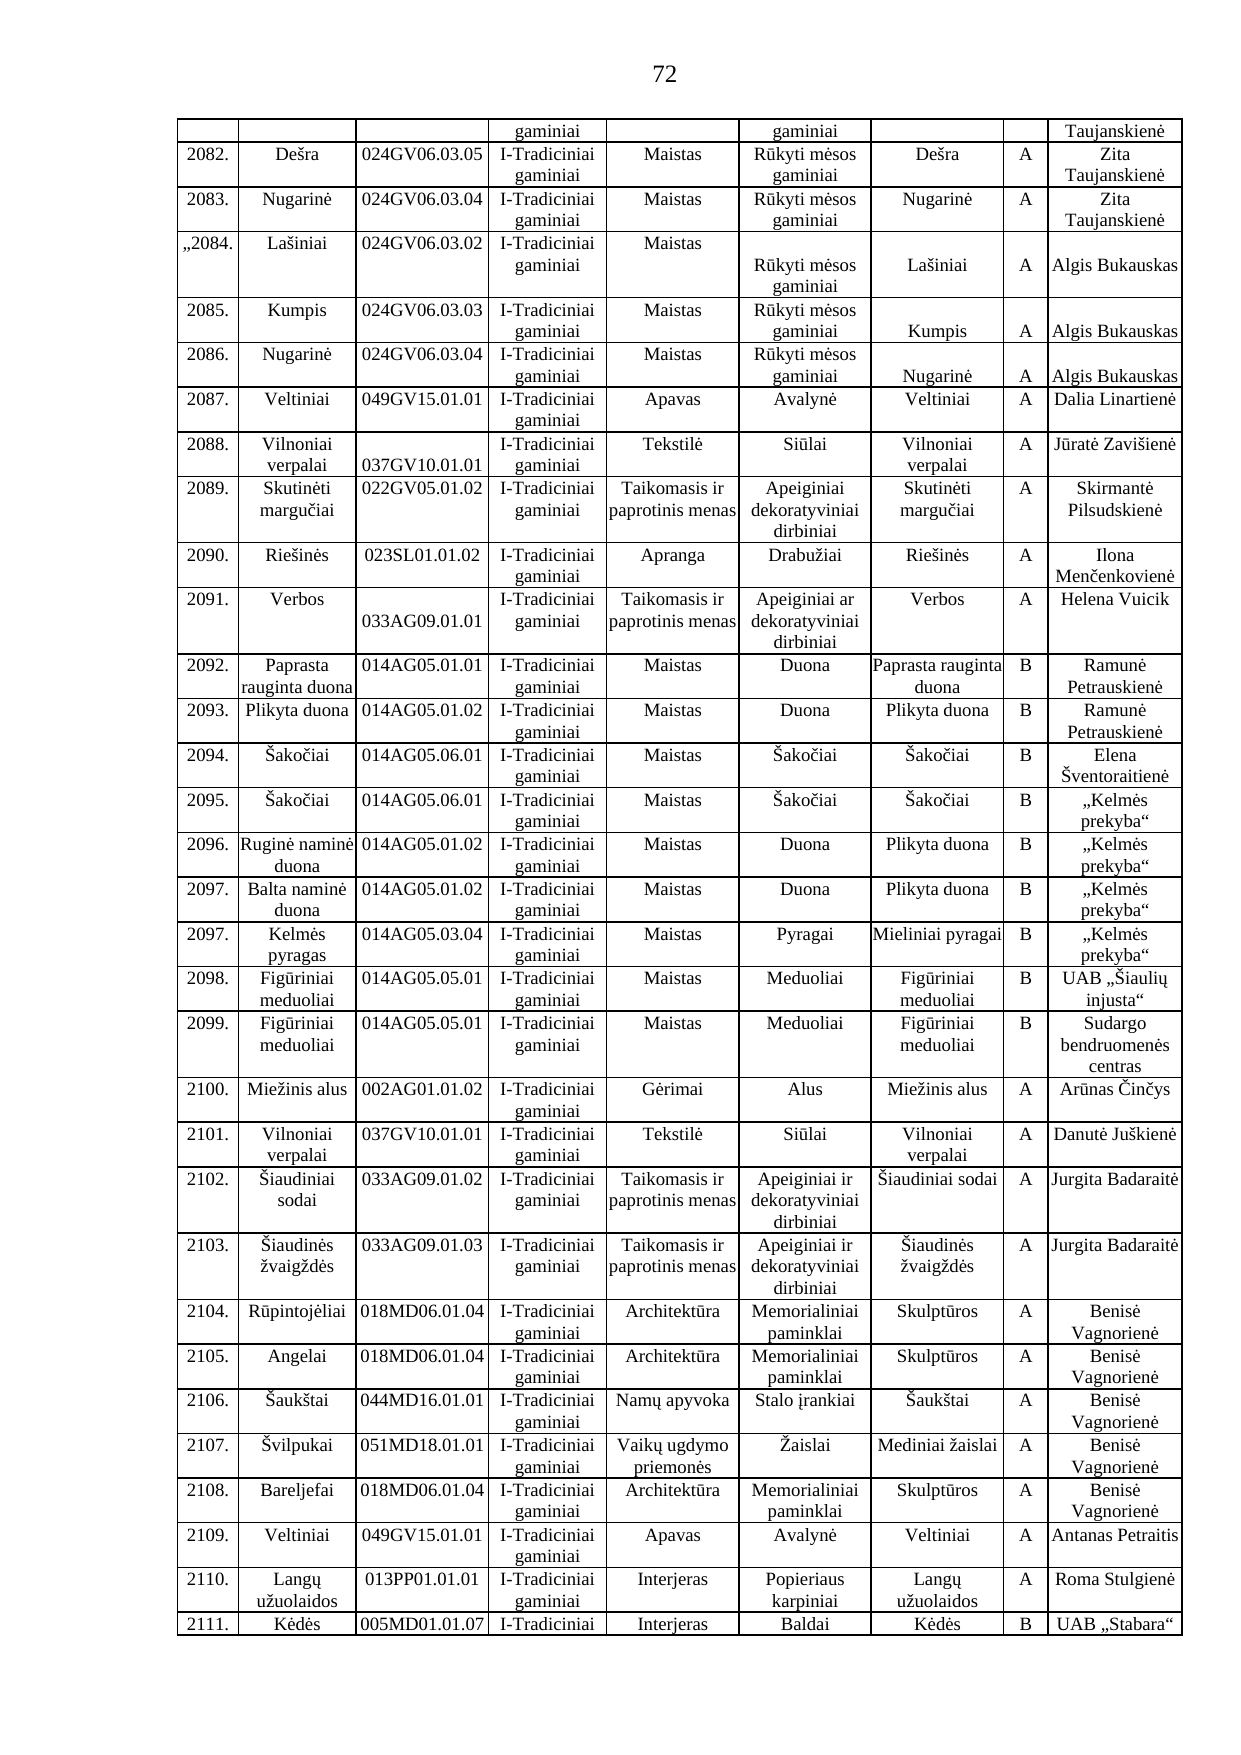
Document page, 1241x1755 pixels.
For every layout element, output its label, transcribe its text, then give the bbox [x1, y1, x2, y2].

table_cell Jurgita Badaraitė [1049, 1168, 1181, 1232]
table_cell 2108. [178, 1479, 238, 1522]
table_cell 2092. [178, 655, 238, 697]
table_cell Benisė Vagnorienė [1049, 1345, 1181, 1388]
table_cell Figūriniai meduoliai [872, 1012, 1003, 1077]
table_cell 023SL01.01.02 [357, 543, 488, 587]
table_cell Šiaudiniai sodai [872, 1168, 1003, 1232]
table_cell A [1004, 188, 1047, 231]
table_cell A [1004, 1078, 1047, 1121]
table_cell Kėdės [872, 1613, 1003, 1634]
table_cell Nugarinė [239, 188, 355, 231]
table_cell Paprasta rauginta duona [872, 655, 1003, 697]
table_cell 2093. [178, 699, 238, 742]
table_cell Memorialiniai paminklai [740, 1345, 870, 1388]
table_cell 2106. [178, 1390, 238, 1432]
table_cell B [1004, 744, 1047, 787]
table_cell A [1004, 298, 1047, 342]
table_cell Pyragai [740, 923, 870, 966]
table_cell A [1004, 343, 1047, 386]
table_cell 2089. [178, 477, 238, 542]
table_cell Skutinėti margučiai [239, 477, 355, 542]
table_cell Sudargo bendruomenės centras [1049, 1012, 1181, 1077]
table_cell I-Tradiciniai gaminiai [489, 1168, 606, 1232]
table_cell [1004, 120, 1047, 141]
table_cell Popieriaus karpiniai [740, 1568, 870, 1611]
table_cell 037GV10.01.01 [357, 1123, 488, 1166]
table_cell I-Tradiciniai gaminiai [489, 433, 606, 476]
table_cell Apeiginiai ir dekoratyviniai dirbiniai [740, 1234, 870, 1298]
table_cell 2087. [178, 388, 238, 431]
table_cell Arūnas Činčys [1049, 1078, 1181, 1121]
table_cell 2110. [178, 1568, 238, 1611]
table_cell Maistas [607, 878, 738, 921]
table_cell B [1004, 699, 1047, 742]
table_cell Apranga [607, 543, 738, 587]
table_cell Nugarinė [239, 343, 355, 386]
table_cell Taujanskienė [1049, 120, 1181, 141]
table_cell I-Tradiciniai gaminiai [489, 967, 606, 1010]
table_cell Jurgita Badaraitė [1049, 1234, 1181, 1298]
table_cell Vilnoniai verpalai [239, 433, 355, 476]
table_cell Apeiginiai ir dekoratyviniai dirbiniai [740, 1168, 870, 1232]
table_cell Apeiginiai ar dekoratyviniai dirbiniai [740, 588, 870, 653]
table_cell 022GV05.01.02 [357, 477, 488, 542]
table_cell Architektūra [607, 1300, 738, 1343]
table_cell „Kelmės prekyba“ [1049, 923, 1181, 966]
table_cell 2104. [178, 1300, 238, 1343]
table_cell 014AG05.06.01 [357, 788, 488, 832]
table_cell 2107. [178, 1434, 238, 1477]
table_cell 014AG05.05.01 [357, 1012, 488, 1077]
table_cell Veltiniai [872, 1523, 1003, 1567]
table_cell 2105. [178, 1345, 238, 1388]
table_cell I-Tradiciniai gaminiai [489, 298, 606, 342]
table_cell A [1004, 588, 1047, 653]
table_cell gaminiai [740, 120, 870, 141]
table_cell Taikomasis ir paprotinis menas [607, 588, 738, 653]
table_cell 2091. [178, 588, 238, 653]
table_cell Skulptūros [872, 1345, 1003, 1388]
table_cell 002AG01.01.02 [357, 1078, 488, 1121]
table_cell Rūkyti mėsos gaminiai [740, 232, 870, 297]
table_cell „Kelmės prekyba“ [1049, 833, 1181, 876]
table_cell Šakočiai [740, 788, 870, 832]
table_cell „Kelmės prekyba“ [1049, 878, 1181, 921]
table_cell A [1004, 1390, 1047, 1432]
table_cell 014AG05.01.02 [357, 833, 488, 876]
table_cell A [1004, 388, 1047, 431]
table_cell [357, 120, 488, 141]
table_cell 2097. [178, 878, 238, 921]
table_cell I-Tradiciniai gaminiai [489, 1345, 606, 1388]
table_cell [872, 120, 1003, 141]
table_cell [607, 120, 738, 141]
table_cell 014AG05.01.01 [357, 655, 488, 697]
table_cell Taikomasis ir paprotinis menas [607, 477, 738, 542]
table_cell Duona [740, 699, 870, 742]
table_cell Stalo įrankiai [740, 1390, 870, 1432]
table_cell Šiaudinės žvaigždės [239, 1234, 355, 1298]
table_cell 049GV15.01.01 [357, 388, 488, 431]
table_cell Elena Šventoraitienė [1049, 744, 1181, 787]
table_cell Interjeras [607, 1613, 738, 1634]
table_cell A [1004, 1479, 1047, 1522]
table_cell Maistas [607, 833, 738, 876]
table_cell Mieliniai pyragai [872, 923, 1003, 966]
table_cell 033AG09.01.02 [357, 1168, 488, 1232]
table_cell Meduoliai [740, 1012, 870, 1077]
table_cell Algis Bukauskas [1049, 232, 1181, 297]
table_cell I-Tradiciniai gaminiai [489, 655, 606, 697]
table_cell A [1004, 143, 1047, 186]
table_cell Benisė Vagnorienė [1049, 1390, 1181, 1432]
table_cell Vilnoniai verpalai [872, 1123, 1003, 1166]
table_cell Zita Taujanskienė [1049, 143, 1181, 186]
table_cell Rūkyti mėsos gaminiai [740, 343, 870, 386]
table_cell 2103. [178, 1234, 238, 1298]
table_cell B [1004, 967, 1047, 1010]
table_cell Plikyta duona [872, 699, 1003, 742]
table_cell Algis Bukauskas [1049, 343, 1181, 386]
table_cell I-Tradiciniai gaminiai [489, 477, 606, 542]
table_cell Rūkyti mėsos gaminiai [740, 143, 870, 186]
table_cell Drabužiai [740, 543, 870, 587]
table_cell 2096. [178, 833, 238, 876]
table_cell Šiaudiniai sodai [239, 1168, 355, 1232]
table_cell 013PP01.01.01 [357, 1568, 488, 1611]
table_cell Architektūra [607, 1479, 738, 1522]
table_cell Namų apyvoka [607, 1390, 738, 1432]
table_cell Skirmantė Pilsudskienė [1049, 477, 1181, 542]
table_cell Memorialiniai paminklai [740, 1479, 870, 1522]
table_cell Bareljefai [239, 1479, 355, 1522]
table_cell Skulptūros [872, 1479, 1003, 1522]
table_cell I-Tradiciniai gaminiai [489, 343, 606, 386]
table_cell A [1004, 1568, 1047, 1611]
table_cell A [1004, 1168, 1047, 1232]
table_cell Baldai [740, 1613, 870, 1634]
table_cell Maistas [607, 343, 738, 386]
table_cell 2082. [178, 143, 238, 186]
table_cell 024GV06.03.04 [357, 188, 488, 231]
table_cell Figūriniai meduoliai [239, 967, 355, 1010]
table_cell Maistas [607, 967, 738, 1010]
table_cell Šakočiai [740, 744, 870, 787]
table_cell Zita Taujanskienė [1049, 188, 1181, 231]
table_cell I-Tradiciniai gaminiai [489, 1568, 606, 1611]
table_cell 033AG09.01.01 [357, 588, 488, 653]
table_cell 2109. [178, 1523, 238, 1567]
table_cell Lašiniai [239, 232, 355, 297]
table_cell 049GV15.01.01 [357, 1523, 488, 1567]
table_cell Benisė Vagnorienė [1049, 1300, 1181, 1343]
table_cell Dalia Linartienė [1049, 388, 1181, 431]
table_cell Veltiniai [239, 388, 355, 431]
table_cell Maistas [607, 655, 738, 697]
table_cell 2094. [178, 744, 238, 787]
table_cell Apavas [607, 1523, 738, 1567]
table_cell 051MD18.01.01 [357, 1434, 488, 1477]
table_cell Šakočiai [239, 788, 355, 832]
table_cell Kelmės pyragas [239, 923, 355, 966]
table_cell Ilona Menčenkovienė [1049, 543, 1181, 587]
table_cell I-Tradiciniai gaminiai [489, 1123, 606, 1166]
table_cell I-Tradiciniai gaminiai [489, 1479, 606, 1522]
table_cell Siūlai [740, 433, 870, 476]
table_cell Šaukštai [239, 1390, 355, 1432]
table_cell Vilnoniai verpalai [239, 1123, 355, 1166]
table_cell I-Tradiciniai gaminiai [489, 1523, 606, 1567]
table_cell 2111. [178, 1613, 238, 1634]
table_cell 014AG05.06.01 [357, 744, 488, 787]
table_cell Angelai [239, 1345, 355, 1388]
table_cell Riešinės [239, 543, 355, 587]
table_cell I-Tradiciniai gaminiai [489, 1078, 606, 1121]
table_cell Dešra [239, 143, 355, 186]
table_cell 2097. [178, 923, 238, 966]
table_cell Interjeras [607, 1568, 738, 1611]
table_cell Maistas [607, 298, 738, 342]
table_cell I-Tradiciniai gaminiai [489, 232, 606, 297]
table_cell 014AG05.05.01 [357, 967, 488, 1010]
table_cell Maistas [607, 232, 738, 297]
table_cell B [1004, 878, 1047, 921]
table_cell Danutė Juškienė [1049, 1123, 1181, 1166]
table_cell UAB „Šiaulių injusta“ [1049, 967, 1181, 1010]
table_cell Siūlai [740, 1123, 870, 1166]
table_cell Gėrimai [607, 1078, 738, 1121]
table_cell Tekstilė [607, 1123, 738, 1166]
table_cell 014AG05.03.04 [357, 923, 488, 966]
table_cell I-Tradiciniai gaminiai [489, 699, 606, 742]
table_cell Verbos [872, 588, 1003, 653]
table_cell B [1004, 1012, 1047, 1077]
table_cell B [1004, 1613, 1047, 1634]
table_cell [239, 120, 355, 141]
table_cell I-Tradiciniai gaminiai [489, 143, 606, 186]
table_cell Maistas [607, 923, 738, 966]
table_cell 2083. [178, 188, 238, 231]
table_cell 2086. [178, 343, 238, 386]
table_cell UAB „Stabara“ [1049, 1613, 1181, 1634]
table_cell Apeiginiai dekoratyviniai dirbiniai [740, 477, 870, 542]
table_cell Taikomasis ir paprotinis menas [607, 1168, 738, 1232]
table_cell Figūriniai meduoliai [872, 967, 1003, 1010]
table_cell 033AG09.01.03 [357, 1234, 488, 1298]
table_cell I-Tradiciniai gaminiai [489, 788, 606, 832]
table_cell Duona [740, 833, 870, 876]
table_cell Plikyta duona [239, 699, 355, 742]
table_cell Meduoliai [740, 967, 870, 1010]
table_cell Maistas [607, 1012, 738, 1077]
table_cell B [1004, 923, 1047, 966]
table_cell Švilpukai [239, 1434, 355, 1477]
table_cell Nugarinė [872, 343, 1003, 386]
table_cell Mediniai žaislai [872, 1434, 1003, 1477]
table_cell Skutinėti margučiai [872, 477, 1003, 542]
table_cell A [1004, 477, 1047, 542]
table_cell Duona [740, 655, 870, 697]
table_cell Plikyta duona [872, 833, 1003, 876]
table_cell 044MD16.01.01 [357, 1390, 488, 1432]
table_cell I-Tradiciniai gaminiai [489, 1434, 606, 1477]
table_cell I-Tradiciniai gaminiai [489, 923, 606, 966]
table_cell Maistas [607, 143, 738, 186]
table_cell 024GV06.03.02 [357, 232, 488, 297]
table_cell 037GV10.01.01 [357, 433, 488, 476]
table_cell Maistas [607, 744, 738, 787]
table_cell 018MD06.01.04 [357, 1300, 488, 1343]
table_cell Šakočiai [872, 744, 1003, 787]
table_cell Avalynė [740, 388, 870, 431]
table_cell Helena Vuicik [1049, 588, 1181, 653]
table_cell Paprasta rauginta duona [239, 655, 355, 697]
table_cell I-Tradiciniai gaminiai [489, 543, 606, 587]
table_cell A [1004, 1434, 1047, 1477]
table_cell 2095. [178, 788, 238, 832]
table_cell Benisė Vagnorienė [1049, 1434, 1181, 1477]
table_cell I-Tradiciniai gaminiai [489, 1300, 606, 1343]
table_cell Šaukštai [872, 1390, 1003, 1432]
table_cell 014AG05.01.02 [357, 699, 488, 742]
table_cell Ramunė Petrauskienė [1049, 699, 1181, 742]
table_cell Kėdės [239, 1613, 355, 1634]
table_cell 018MD06.01.04 [357, 1345, 488, 1388]
table_cell „Kelmės prekyba“ [1049, 788, 1181, 832]
table_cell 2090. [178, 543, 238, 587]
table_cell 024GV06.03.04 [357, 343, 488, 386]
table_cell Roma Stulgienė [1049, 1568, 1181, 1611]
table_cell Apavas [607, 388, 738, 431]
table_cell 2098. [178, 967, 238, 1010]
table_cell Algis Bukauskas [1049, 298, 1181, 342]
table_cell Skulptūros [872, 1300, 1003, 1343]
table_cell Ramunė Petrauskienė [1049, 655, 1181, 697]
table_cell I-Tradiciniai gaminiai [489, 388, 606, 431]
table_cell Jūratė Zavišienė [1049, 433, 1181, 476]
table_cell 024GV06.03.03 [357, 298, 488, 342]
table_cell Rūpintojėliai [239, 1300, 355, 1343]
table_cell Benisė Vagnorienė [1049, 1479, 1181, 1522]
table_cell „2084. [178, 232, 238, 297]
table_cell Kumpis [872, 298, 1003, 342]
table_cell 014AG05.01.02 [357, 878, 488, 921]
table_cell Veltiniai [872, 388, 1003, 431]
table_cell A [1004, 543, 1047, 587]
table_cell A [1004, 433, 1047, 476]
table_cell I-Tradiciniai gaminiai [489, 188, 606, 231]
table_cell Architektūra [607, 1345, 738, 1388]
table_cell Avalynė [740, 1523, 870, 1567]
table_cell Taikomasis ir paprotinis menas [607, 1234, 738, 1298]
table_cell Langų užuolaidos [872, 1568, 1003, 1611]
table_cell B [1004, 833, 1047, 876]
table_cell 2100. [178, 1078, 238, 1121]
table_cell 2088. [178, 433, 238, 476]
table_cell 005MD01.01.07 [357, 1613, 488, 1634]
table_cell B [1004, 788, 1047, 832]
table_cell A [1004, 1300, 1047, 1343]
table_cell Nugarinė [872, 188, 1003, 231]
table_cell A [1004, 1345, 1047, 1388]
table_cell A [1004, 1234, 1047, 1298]
table_cell 2101. [178, 1123, 238, 1166]
table_cell Maistas [607, 699, 738, 742]
table_cell gaminiai [489, 120, 606, 141]
table_cell Kumpis [239, 298, 355, 342]
table_cell Rūkyti mėsos gaminiai [740, 298, 870, 342]
table_cell 018MD06.01.04 [357, 1479, 488, 1522]
table_cell Alus [740, 1078, 870, 1121]
table_cell Žaislai [740, 1434, 870, 1477]
table_cell Memorialiniai paminklai [740, 1300, 870, 1343]
table_cell Antanas Petraitis [1049, 1523, 1181, 1567]
table_cell Vilnoniai verpalai [872, 433, 1003, 476]
table_cell Plikyta duona [872, 878, 1003, 921]
table_cell Riešinės [872, 543, 1003, 587]
table_cell I-Tradiciniai [489, 1613, 606, 1634]
table_cell Maistas [607, 188, 738, 231]
table_cell [178, 120, 238, 141]
table_cell Vaikų ugdymo priemonės [607, 1434, 738, 1477]
table_cell Duona [740, 878, 870, 921]
table_cell Miežinis alus [872, 1078, 1003, 1121]
table_cell Veltiniai [239, 1523, 355, 1567]
table_cell Figūriniai meduoliai [239, 1012, 355, 1077]
table_cell I-Tradiciniai gaminiai [489, 833, 606, 876]
table_cell I-Tradiciniai gaminiai [489, 1390, 606, 1432]
table_cell Rūkyti mėsos gaminiai [740, 188, 870, 231]
table_cell Šiaudinės žvaigždės [872, 1234, 1003, 1298]
table_cell 2099. [178, 1012, 238, 1077]
table_cell Langų užuolaidos [239, 1568, 355, 1611]
table_cell I-Tradiciniai gaminiai [489, 878, 606, 921]
table_cell Verbos [239, 588, 355, 653]
table_cell I-Tradiciniai gaminiai [489, 1234, 606, 1298]
table_cell Miežinis alus [239, 1078, 355, 1121]
table_cell Balta naminė duona [239, 878, 355, 921]
table_cell Ruginė naminė duona [239, 833, 355, 876]
table_cell Šakočiai [872, 788, 1003, 832]
table_cell Dešra [872, 143, 1003, 186]
table_cell Lašiniai [872, 232, 1003, 297]
table_cell I-Tradiciniai gaminiai [489, 1012, 606, 1077]
table_cell 2085. [178, 298, 238, 342]
table_cell 024GV06.03.05 [357, 143, 488, 186]
table_cell Tekstilė [607, 433, 738, 476]
table_cell B [1004, 655, 1047, 697]
table_cell Maistas [607, 788, 738, 832]
table_cell Šakočiai [239, 744, 355, 787]
table_cell 2102. [178, 1168, 238, 1232]
table_cell I-Tradiciniai gaminiai [489, 588, 606, 653]
table_cell A [1004, 1523, 1047, 1567]
table_cell I-Tradiciniai gaminiai [489, 744, 606, 787]
table_cell A [1004, 232, 1047, 297]
table_cell A [1004, 1123, 1047, 1166]
